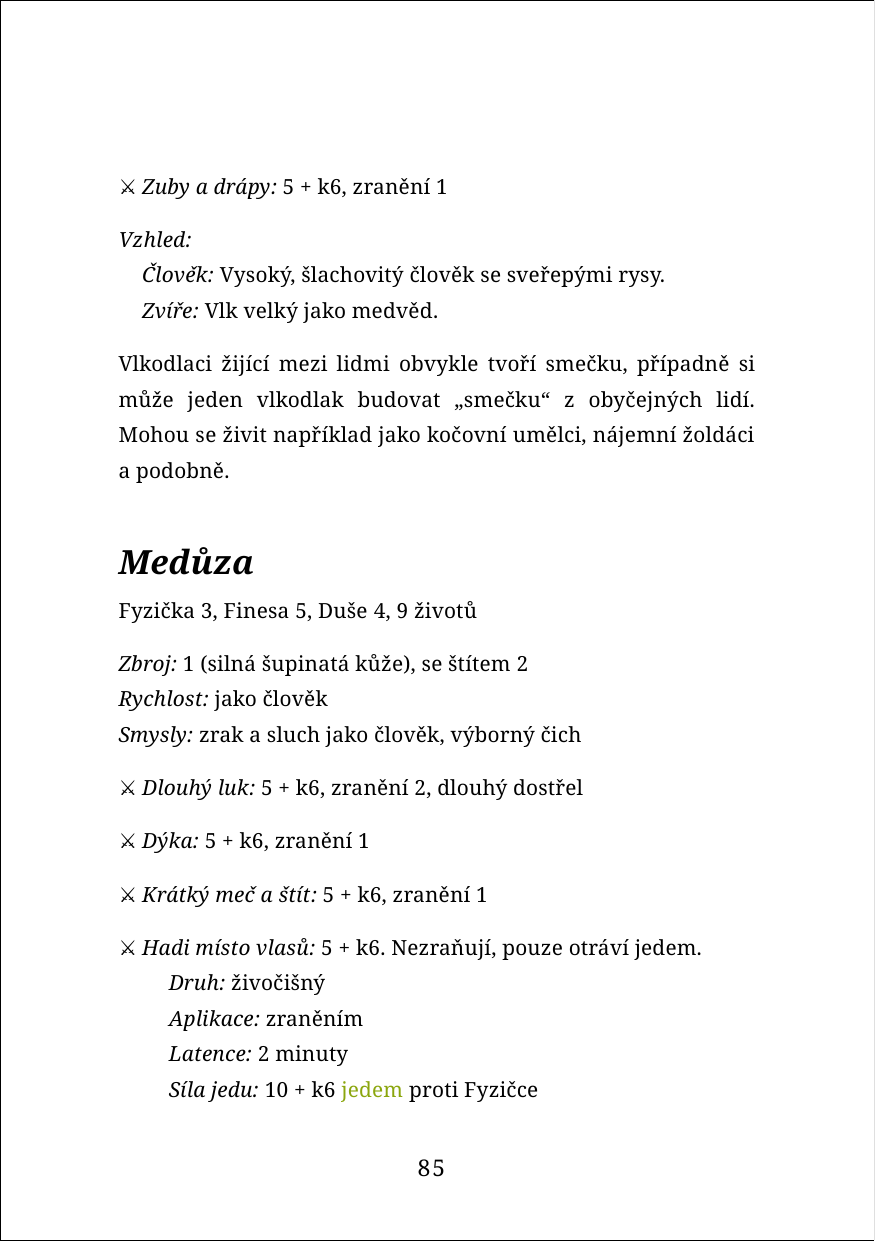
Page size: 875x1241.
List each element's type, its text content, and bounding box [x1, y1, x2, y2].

text Vzhled: [118, 225, 756, 253]
text ⚔ Hadi místo vlasů: 5 + k6. Nezraňují, pouze otráví jedem. [118, 933, 756, 961]
text Člověk: Vysoký, šlachovitý člověk se sveřepými rysy. [142, 261, 756, 289]
text Aplikace: zraněním [168, 1004, 756, 1032]
subtitle Medůza [118, 539, 756, 584]
text Rychlost: jako člověk [118, 684, 756, 713]
text Zbroj: 1 (silná šupinatá kůže), se štítem 2 [118, 649, 756, 677]
text Fyzička 3, Finesa 5, Duše 4, 9 životů [118, 596, 756, 624]
text ⚔ Dlouhý luk: 5 + k6, zranění 2, dlouhý dostřel [118, 773, 756, 802]
text Druh: živočišný [168, 968, 756, 997]
text ⚔ Zuby a drápy: 5 + k6, zranění 1 [118, 172, 756, 200]
text Vlkodlaci žijící mezi lidmi obvykle tvoří smečku, případně si může jeden vlkodlak budovat „smečku“ z obyčejných lidí. Mohou se živit například jako kočovní umělci, nájemní žoldáci a podobně. [118, 349, 756, 484]
text ⚔ Krátký meč a štít: 5 + k6, zranění 1 [118, 880, 756, 908]
text Smysly: zrak a sluch jako člověk, výborný čich [118, 720, 756, 748]
text Síla jedu: 10 + k6 jedem proti Fyzičce [168, 1075, 756, 1103]
text Zvíře: Vlk velký jako medvěd. [142, 296, 756, 324]
text Latence: 2 minuty [168, 1039, 756, 1068]
text ⚔ Dýka: 5 + k6, zranění 1 [118, 827, 756, 855]
